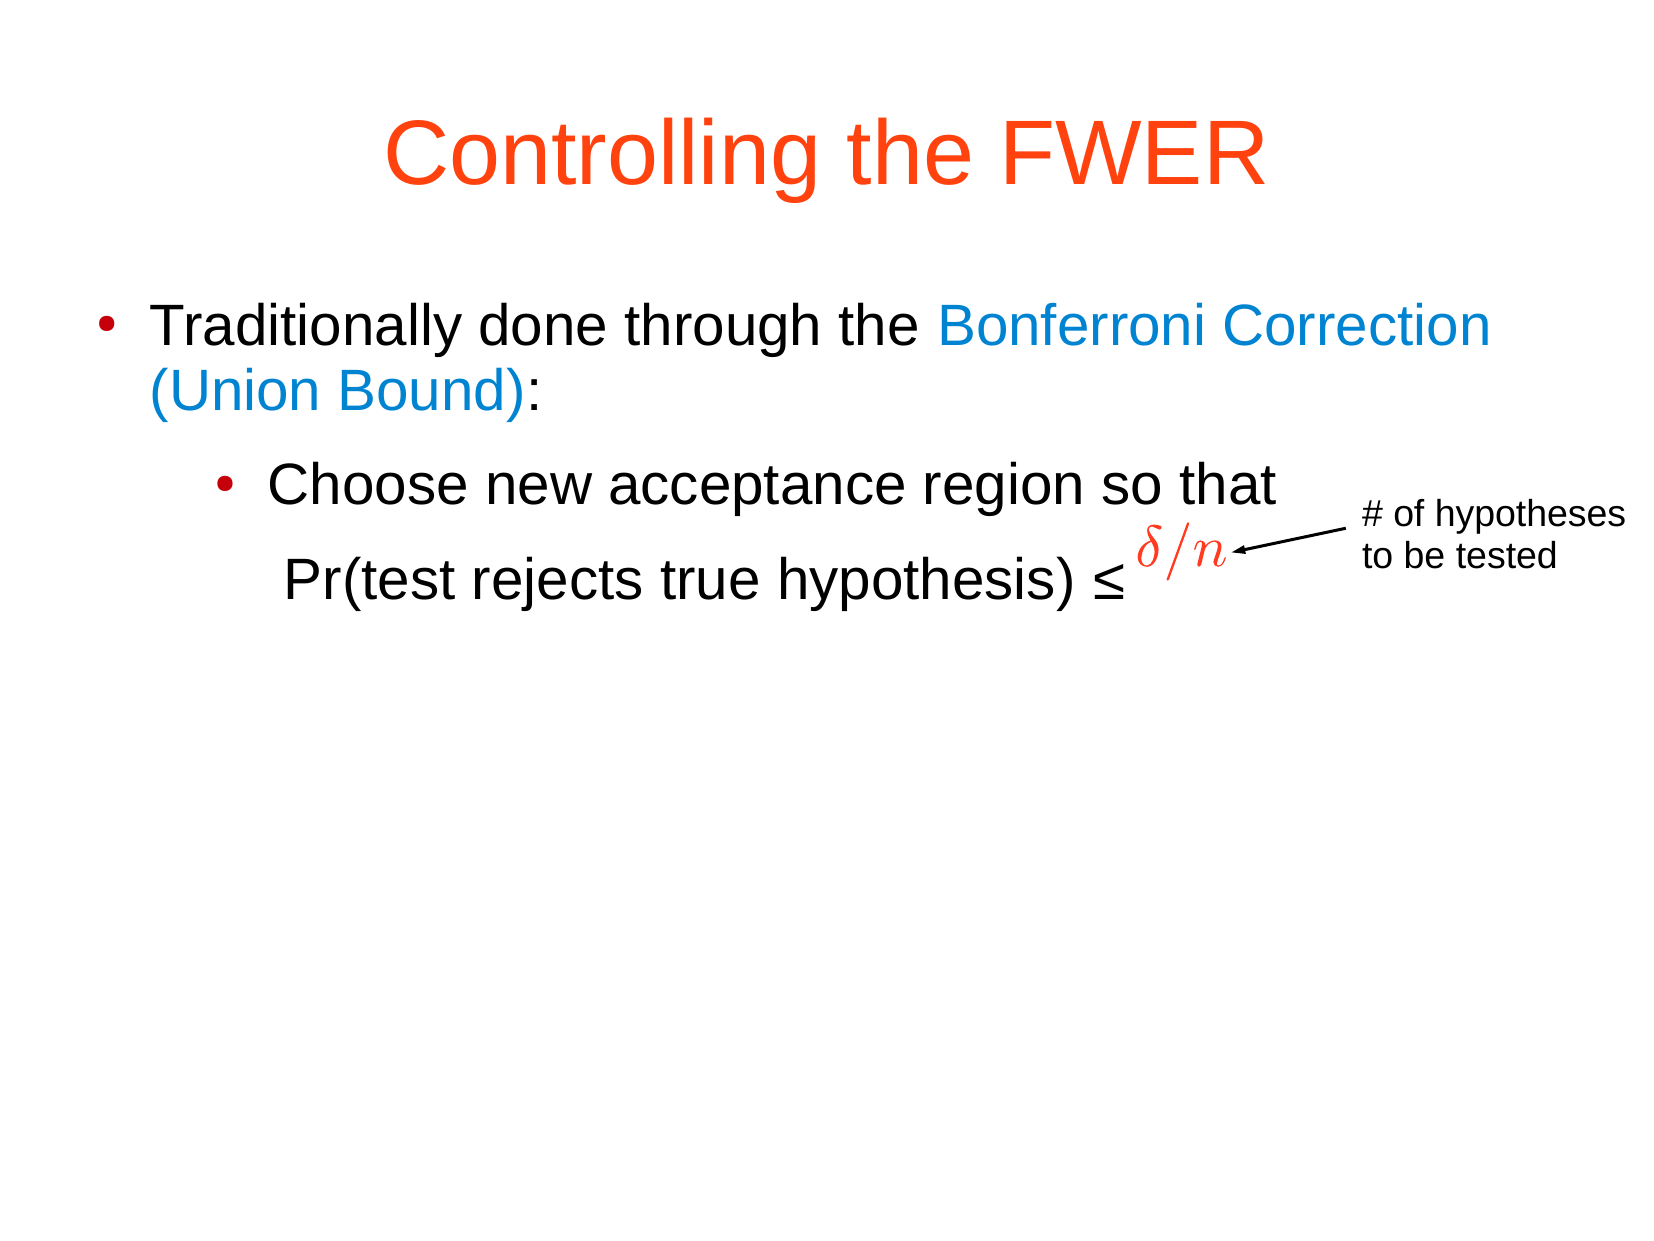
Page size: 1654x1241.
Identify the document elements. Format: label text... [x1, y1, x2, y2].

title Controlling the FWER [82, 49, 1571, 257]
list Traditionally done through the Bonferroni Correction (Union Bound): Choose new acceptance region so that Pr(test rejects true hypothesis) ≤ [78, 292, 1534, 1203]
picture [1137, 522, 1226, 581]
text_box # of hypotheses to be tested [1345, 483, 1654, 586]
